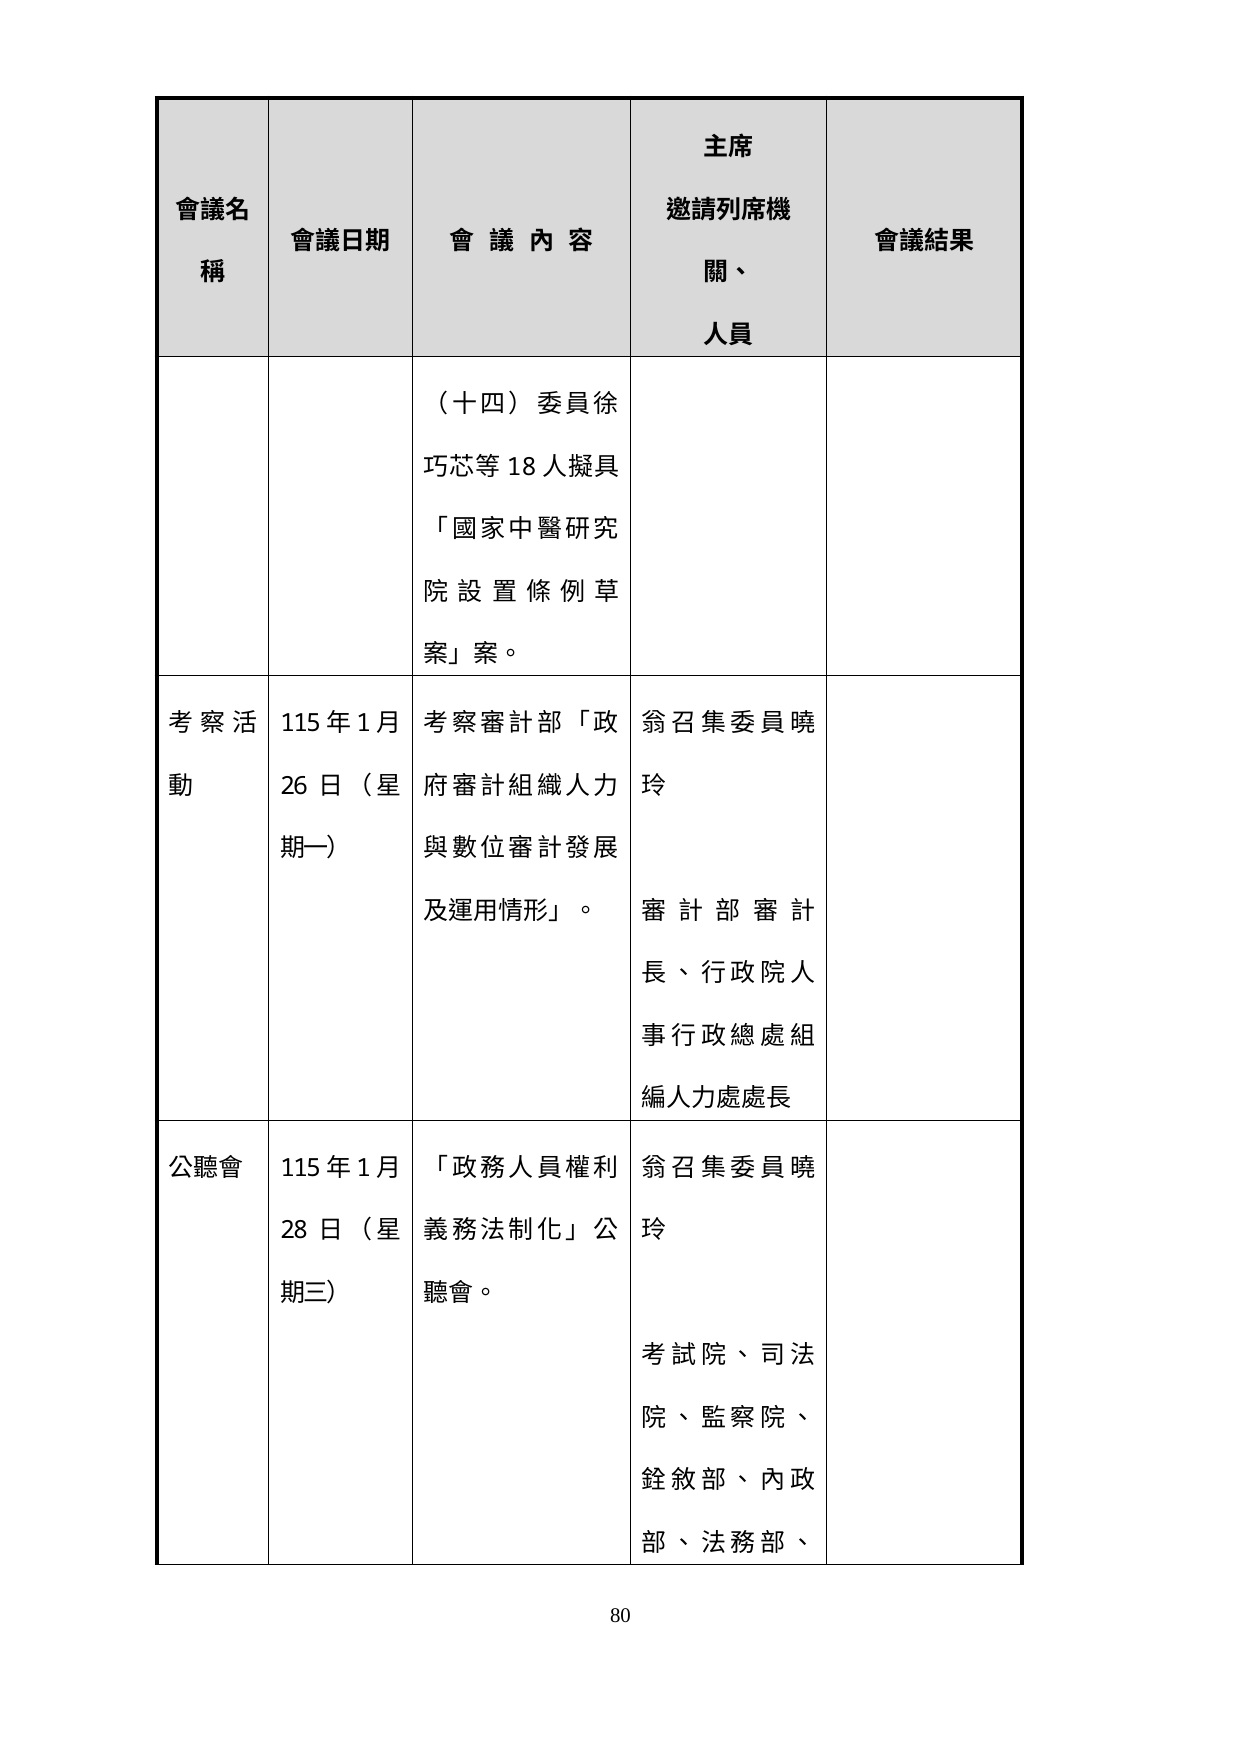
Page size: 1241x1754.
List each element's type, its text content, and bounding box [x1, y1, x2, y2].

table_cell [827, 357, 1020, 675]
table_cell 115年1月26日（星期一） [269, 676, 412, 1120]
table_cell [269, 357, 412, 675]
table_header 會議名稱 [159, 100, 268, 356]
table_header 會議結果 [827, 100, 1020, 356]
table_cell [631, 357, 826, 675]
table_cell 「政務人員權利義務法制化」公聽會。 [413, 1121, 630, 1564]
table_cell 考察審計部「政府審計組織人力與數位審計發展及運用情形」。 [413, 676, 630, 1120]
table_cell 考察活動 [159, 676, 268, 1120]
table_cell 115年1月28日（星期三） [269, 1121, 412, 1564]
table_cell 公聽會 [159, 1121, 268, 1564]
table_cell [827, 676, 1020, 1120]
table_header 會議日期 [269, 100, 412, 356]
table_cell 翁召集委員曉玲 審計部審計長、行政院人事行政總處組編人力處處長 [631, 676, 826, 1120]
table_cell [159, 357, 268, 675]
table_header 會議內容 [413, 100, 630, 356]
table_cell [827, 1121, 1020, 1564]
table_header 主席 邀請列席機關、 人員 [631, 100, 826, 356]
table_cell （十四）委員徐巧芯等18人擬具「國家中醫研究院設置條例草案」案。 [413, 357, 630, 675]
table_cell 翁召集委員曉玲 考試院、司法院、監察院、銓敘部、內政部、法務部、 [631, 1121, 826, 1564]
